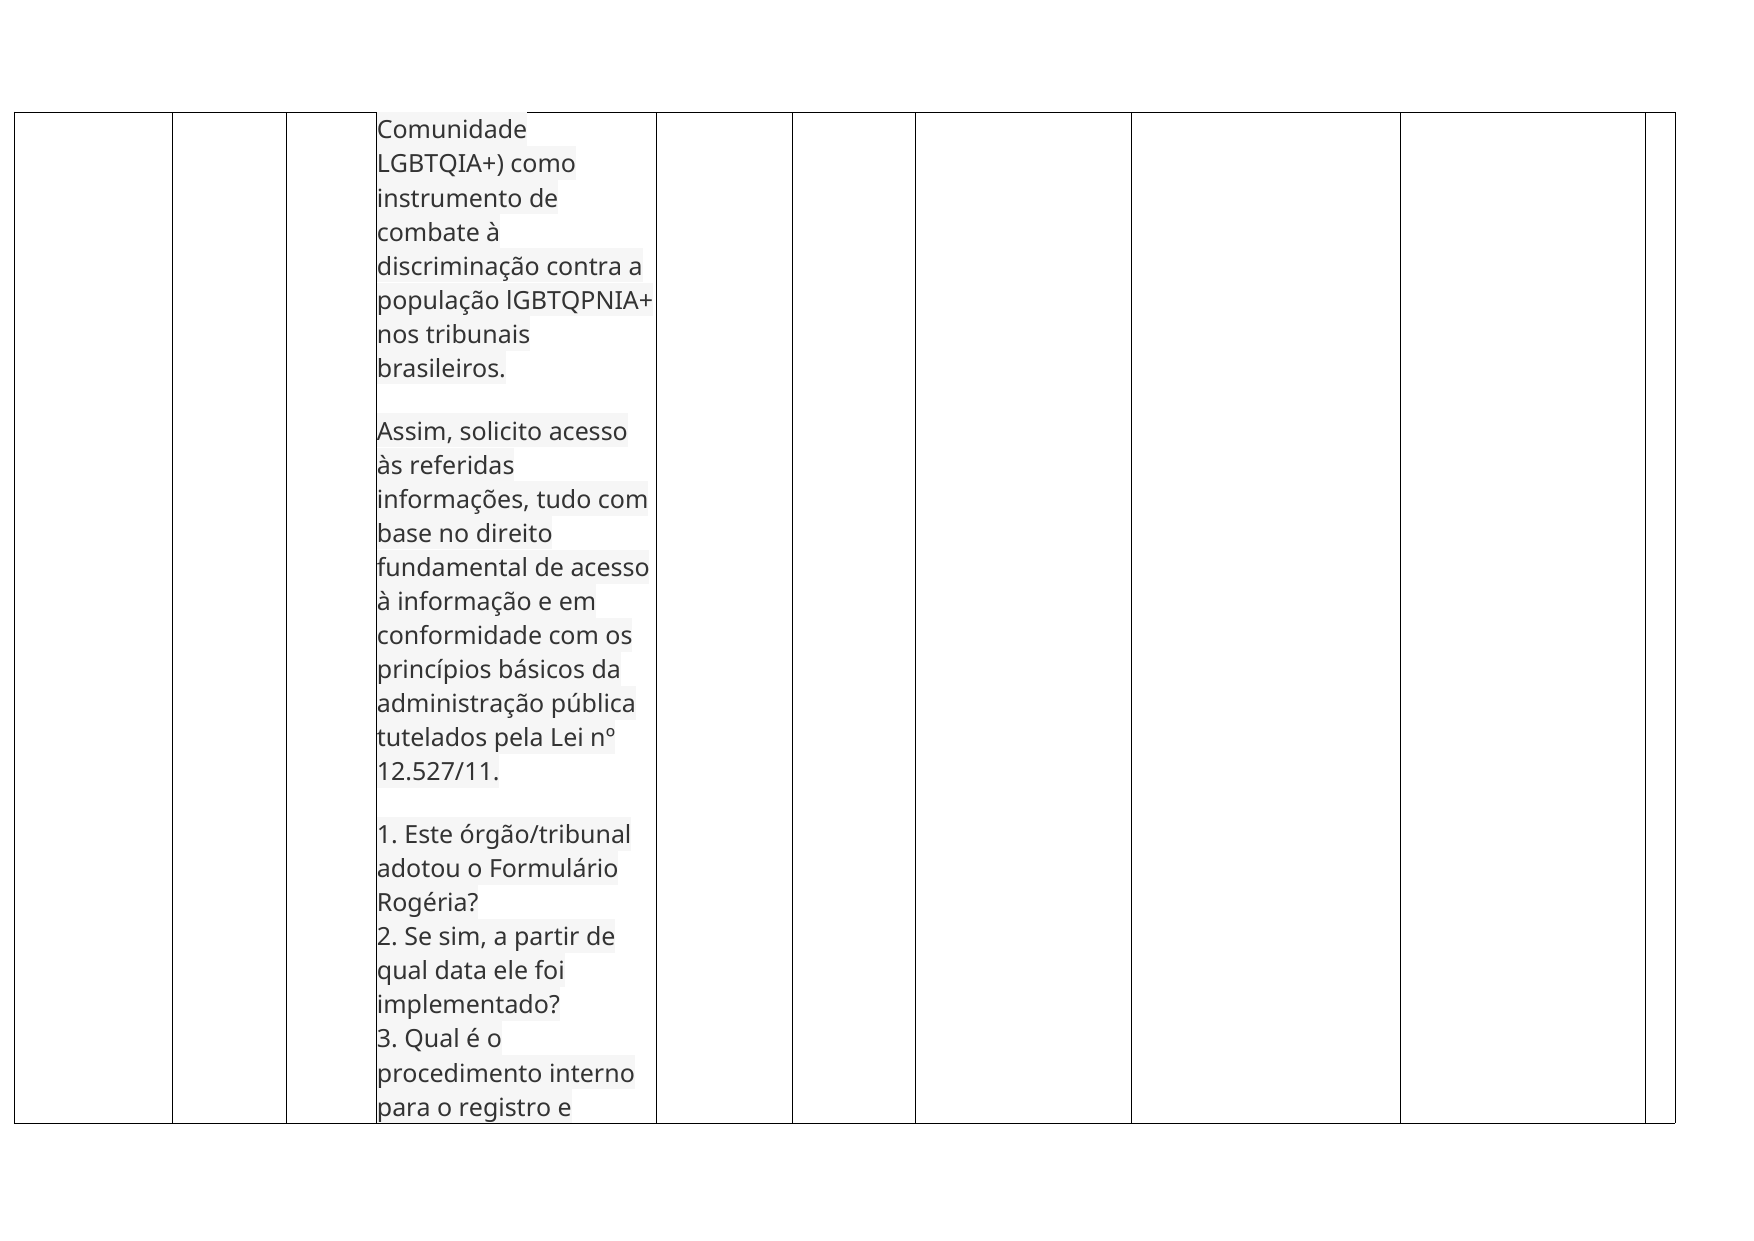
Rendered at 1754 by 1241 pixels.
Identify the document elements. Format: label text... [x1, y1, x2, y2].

table_cell Comunidade LGBTQIA+) como instrumento de combate à discriminação contra a população lGBTQPNIA+ nos tribunais brasileiros. Assim, solicito acesso às referidas informações, tudo com base no direito fundamental de acesso à informação e em conformidade com os princípios básicos da administração pública tutelados pela Lei nº 12.527/11. 1. Este órgão/tribunal adotou o Formulário Rogéria? 2. Se sim, a partir de qual data ele foi implementado? 3. Qual é o procedimento interno para o registro e [377, 113, 656, 1123]
table_cell [287, 113, 376, 1123]
table_cell [1132, 113, 1400, 1123]
table_cell [916, 113, 1131, 1123]
table_cell [1646, 113, 1675, 1123]
table_cell [657, 113, 792, 1123]
table_cell [793, 113, 915, 1123]
table_cell [173, 113, 286, 1123]
table_cell [1401, 113, 1645, 1123]
table_cell [15, 113, 172, 1123]
table_cell [1676, 112, 1745, 1123]
